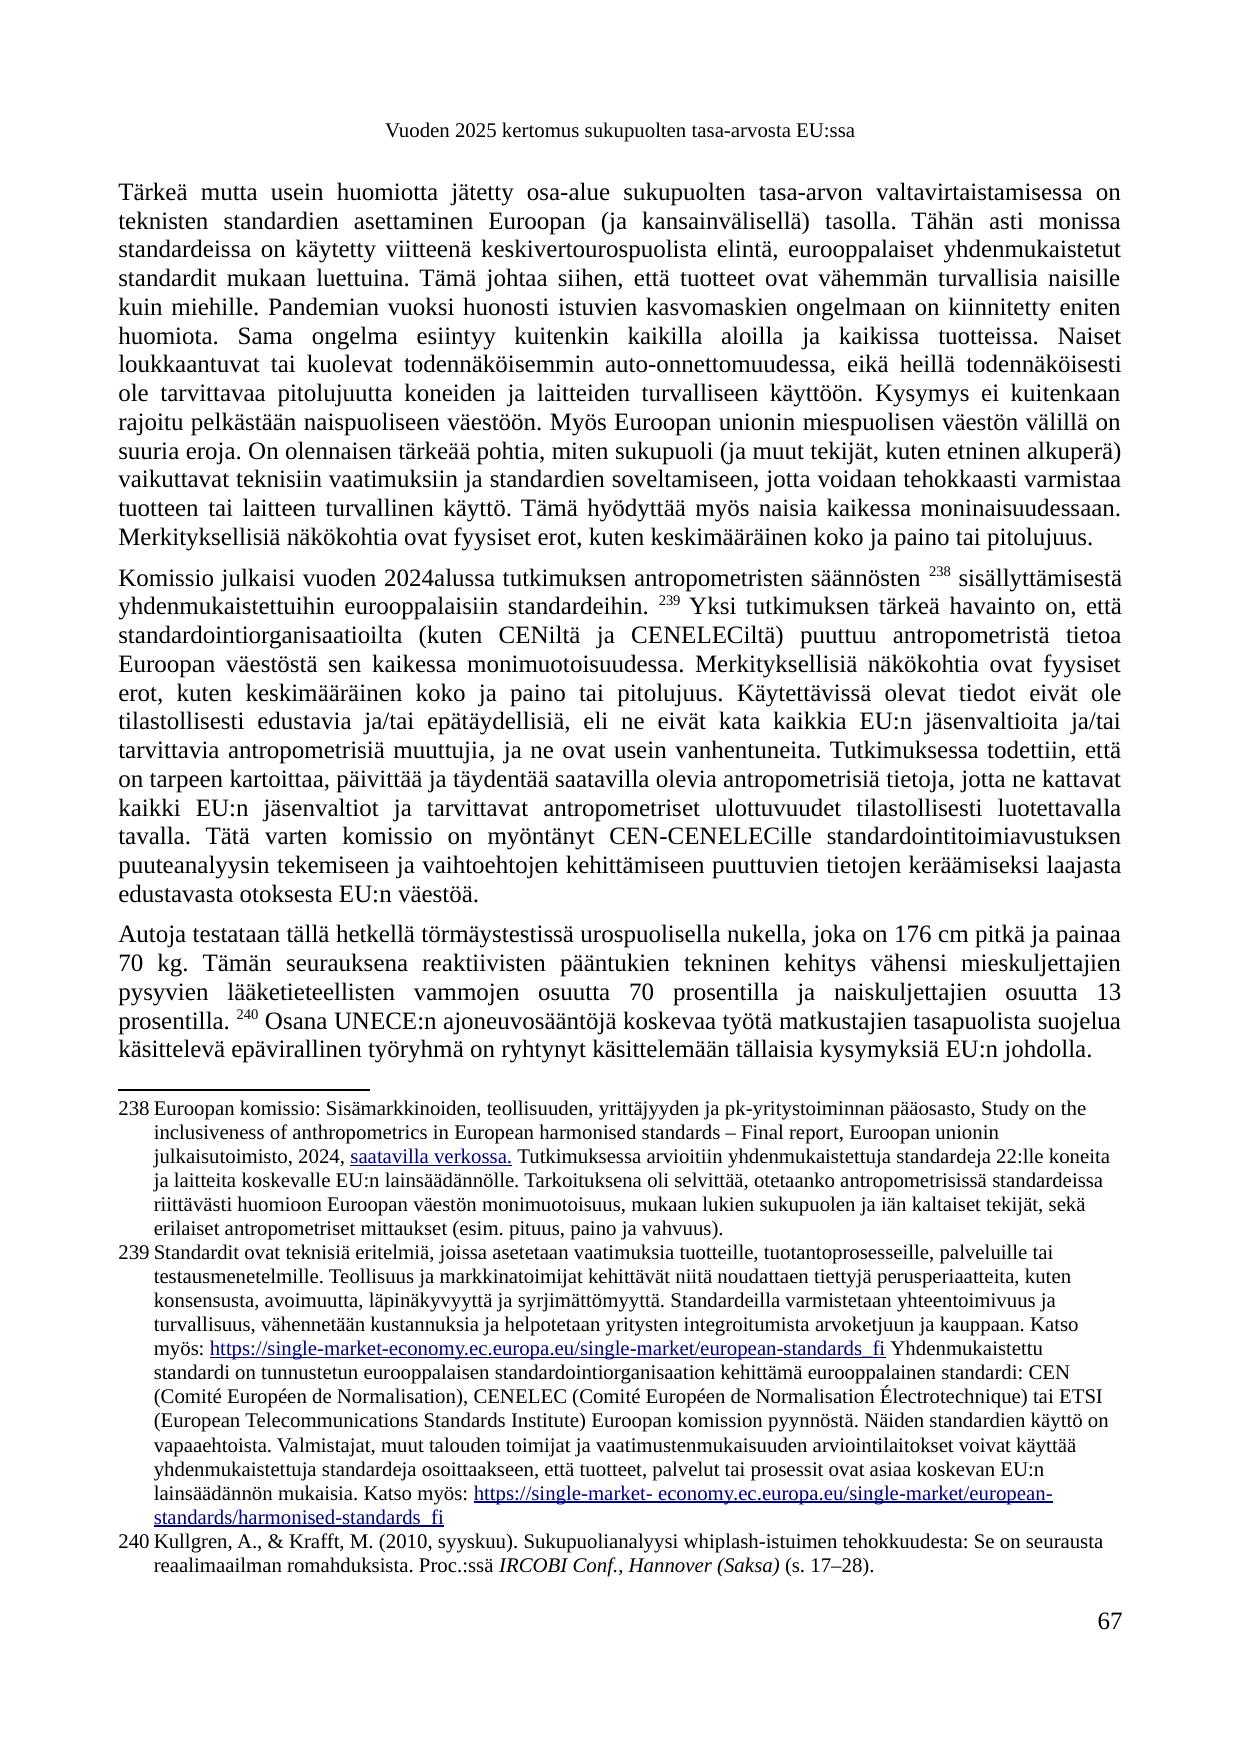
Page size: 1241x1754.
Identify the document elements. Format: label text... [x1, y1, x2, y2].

text Euroopan komissio: Sisämarkkinoiden, teollisuuden, yrittäjyyden ja pk-yritystoiminnan pääosasto, Study on the inclusiveness of anthropometrics in European harmonised standards – Final report, Euroopan unionin julkaisutoimisto, 2024, saatavilla verkossa. Tutkimuksessa arvioitiin yhdenmukaistettuja standardeja 22:lle koneita ja laitteita koskevalle EU:n lainsäädännölle. Tarkoituksena oli selvittää, otetaanko antropometrisissä standardeissa riittävästi huomioon Euroopan väestön monimuotoisuus, mukaan lukien sukupuolen ja iän kaltaiset tekijät, sekä erilaiset antropometriset mittaukset (esim. pituus, paino ja vahvuus). [118, 1096, 1122, 1240]
text Komissio julkaisi vuoden 2024alussa tutkimuksen antropometristen säännösten sisällyttämisestä yhdenmukaistettuihin eurooppalaisiin standardeihin. Yksi tutkimuksen tärkeä havainto on, että standardointiorganisaatioilta (kuten CENiltä ja CENELECiltä) puuttuu antropometristä tietoa Euroopan väestöstä sen kaikessa monimuotoisuudessa. Merkityksellisiä näkökohtia ovat fyysiset erot, kuten keskimääräinen koko ja paino tai pitolujuus. Käytettävissä olevat tiedot eivät ole tilastollisesti edustavia ja/tai epätäydellisiä, eli ne eivät kata kaikkia EU:n jäsenvaltioita ja/tai tarvittavia antropometrisiä muuttujia, ja ne ovat usein vanhentuneita. Tutkimuksessa todettiin, että on tarpeen kartoittaa, päivittää ja täydentää saatavilla olevia antropometrisiä tietoja, jotta ne kattavat kaikki EU:n jäsenvaltiot ja tarvittavat antropometriset ulottuvuudet tilastollisesti luotettavalla tavalla. Tätä varten komissio on myöntänyt CEN-CENELECille standardointitoimiavustuksen puuteanalyysin tekemiseen ja vaihtoehtojen kehittämiseen puuttuvien tietojen keräämiseksi laajasta edustavasta otoksesta EU:n väestöä. [118, 563, 1122, 908]
text Tärkeä mutta usein huomiotta jätetty osa-alue sukupuolten tasa-arvon valtavirtaistamisessa on teknisten standardien asettaminen Euroopan (ja kansainvälisellä) tasolla. Tähän asti monissa standardeissa on käytetty viitteenä keskivertourospuolista elintä, eurooppalaiset yhdenmukaistetut standardit mukaan luettuina. Tämä johtaa siihen, että tuotteet ovat vähemmän turvallisia naisille kuin miehille. Pandemian vuoksi huonosti istuvien kasvomaskien ongelmaan on kiinnitetty eniten huomiota. Sama ongelma esiintyy kuitenkin kaikilla aloilla ja kaikissa tuotteissa. Naiset loukkaantuvat tai kuolevat todennäköisemmin auto-onnettomuudessa, eikä heillä todennäköisesti ole tarvittavaa pitolujuutta koneiden ja laitteiden turvalliseen käyttöön. Kysymys ei kuitenkaan rajoitu pelkästään naispuoliseen väestöön. Myös Euroopan unionin miespuolisen väestön välillä on suuria eroja. On olennaisen tärkeää pohtia, miten sukupuoli (ja muut tekijät, kuten etninen alkuperä) vaikuttavat teknisiin vaatimuksiin ja standardien soveltamiseen, jotta voidaan tehokkaasti varmistaa tuotteen tai laitteen turvallinen käyttö. Tämä hyödyttää myös naisia kaikessa moninaisuudessaan. Merkityksellisiä näkökohtia ovat fyysiset erot, kuten keskimääräinen koko ja paino tai pitolujuus. [118, 177, 1122, 551]
text Standardit ovat teknisiä eritelmiä, joissa asetetaan vaatimuksia tuotteille, tuotantoprosesseille, palveluille tai testausmenetelmille. Teollisuus ja markkinatoimijat kehittävät niitä noudattaen tiettyjä perusperiaatteita, kuten konsensusta, avoimuutta, läpinäkyvyyttä ja syrjimättömyyttä. Standardeilla varmistetaan yhteentoimivuus ja turvallisuus, vähennetään kustannuksia ja helpotetaan yritysten integroitumista arvoketjuun ja kauppaan. Katso myös: https://single-market-economy.ec.europa.eu/single-market/european-standards_fi Yhdenmukaistettu standardi on tunnustetun eurooppalaisen standardointiorganisaation kehittämä eurooppalainen standardi: CEN (Comité Européen de Normalisation), CENELEC (Comité Européen de Normalisation Électrotechnique) tai ETSI (European Telecommunications Standards Institute) Euroopan komission pyynnöstä. Näiden standardien käyttö on vapaaehtoista. Valmistajat, muut talouden toimijat ja vaatimustenmukaisuuden arviointilaitokset voivat käyttää yhdenmukaistettuja standardeja osoittaakseen, että tuotteet, palvelut tai prosessit ovat asiaa koskevan EU:n lainsäädännön mukaisia. Katso myös: https://single-market- economy.ec.europa.eu/single-market/european-standards/harmonised-standards_fi [118, 1240, 1122, 1529]
text Kullgren, A., & Krafft, M. (2010, syyskuu). Sukupuolianalyysi whiplash-istuimen tehokkuudesta: Se on seurausta reaalimaailman romahduksista. Proc.:ssä IRCOBI Conf., Hannover (Saksa) (s. 17–28). [118, 1529, 1122, 1577]
text Autoja testataan tällä hetkellä törmäystestissä urospuolisella nukella, joka on 176 cm pitkä ja painaa 70 kg. Tämän seurauksena reaktiivisten pääntukien tekninen kehitys vähensi mieskuljettajien pysyvien lääketieteellisten vammojen osuutta 70 prosentilla ja naiskuljettajien osuutta 13 prosentilla. Osana UNECE:n ajoneuvosääntöjä koskevaa työtä matkustajien tasapuolista suojelua käsittelevä epävirallinen työryhmä on ryhtynyt käsittelemään tällaisia kysymyksiä EU:n johdolla. [118, 919, 1122, 1063]
